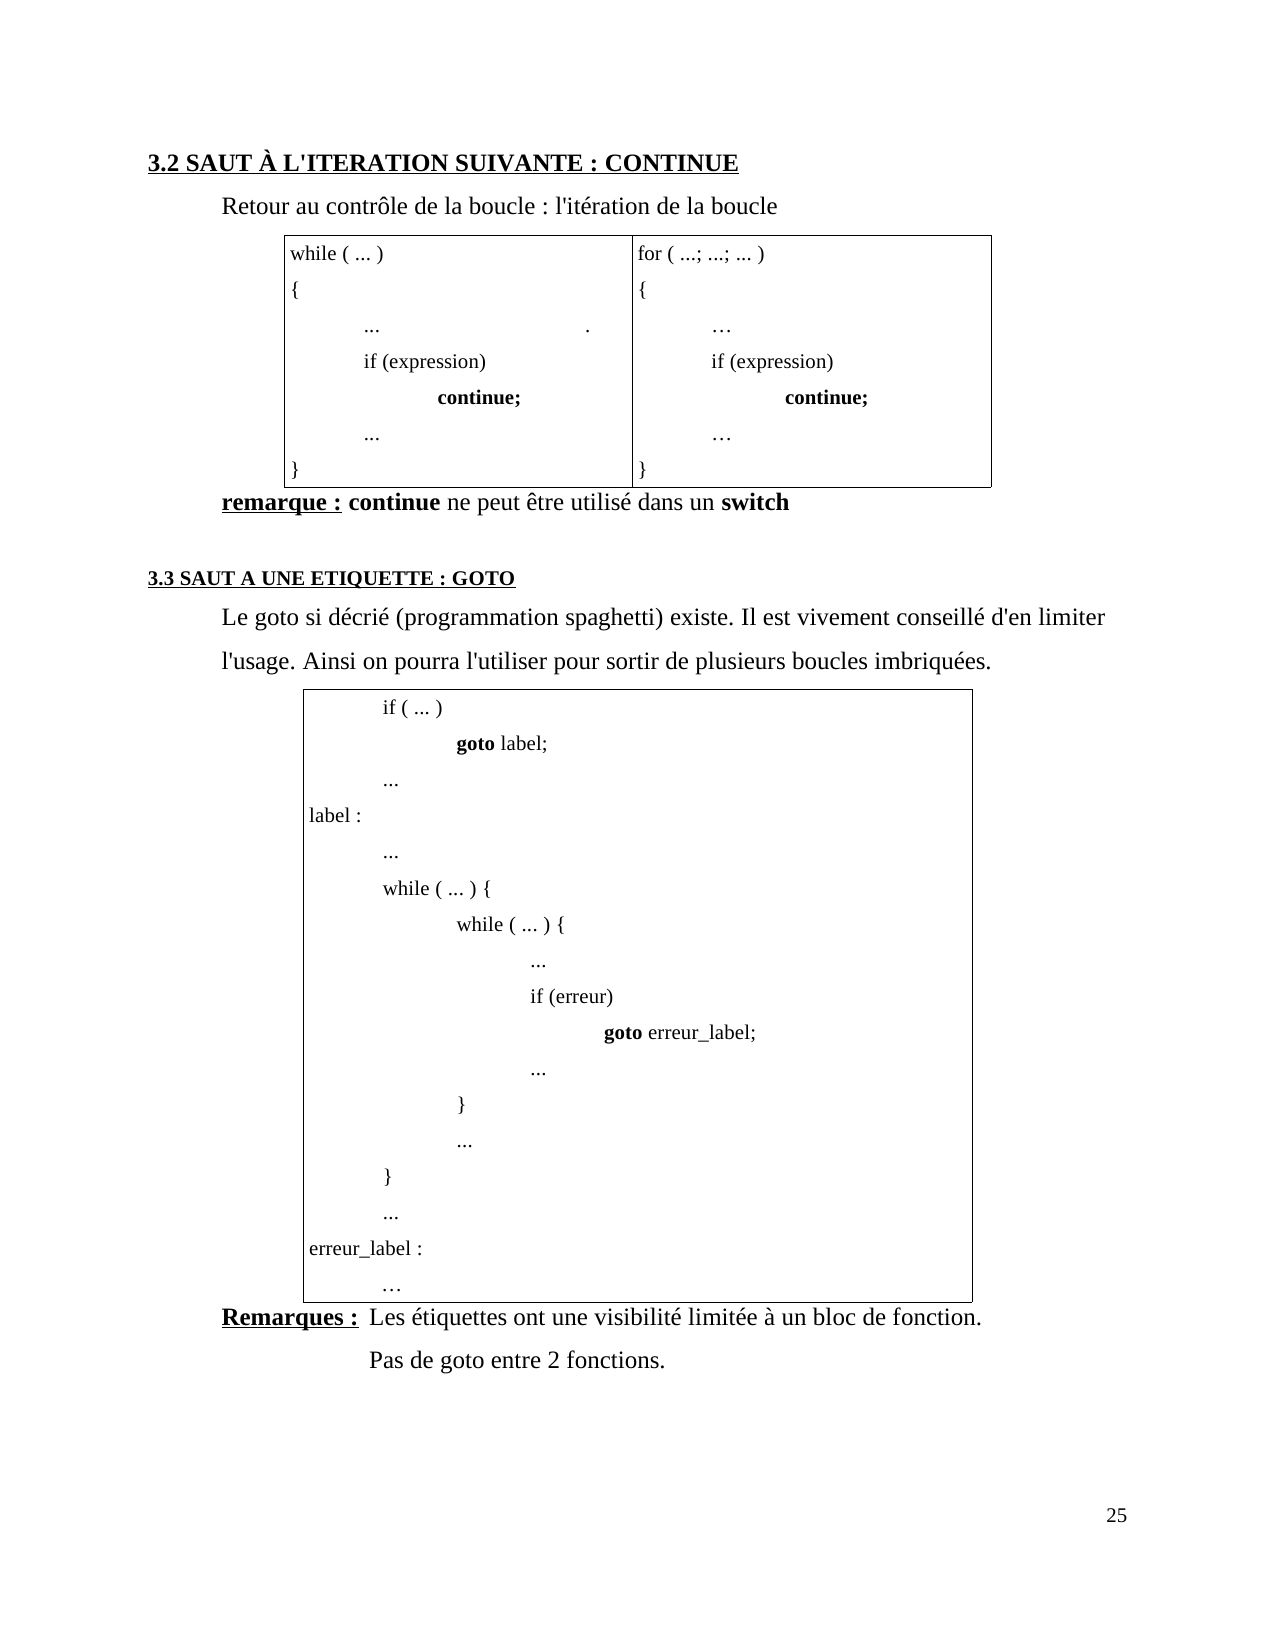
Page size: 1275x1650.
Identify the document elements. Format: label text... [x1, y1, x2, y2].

text remarque : continue ne peut être utilisé dans un switch [148, 487, 1127, 516]
text 3.2 saut à l'iteration suivante : continue [148, 148, 1127, 177]
table_header while ( ... ) { ... . if (expression) continue; ... } [285, 236, 632, 487]
text Le goto si décrié (programmation spaghetti) existe. Il est vivement conseillé d'en limiter l'usage. Ainsi on pourra l'utiliser pour sortir de plusieurs boucles imbriquées. [221, 602, 1127, 675]
table_header for ( ...; ...; ... ) { … if (expression) continue; … } [633, 236, 991, 487]
text Retour au contrôle de la boucle : l'itération de la boucle [221, 191, 1127, 220]
text Remarques : Les étiquettes ont une visibilité limitée à un bloc de fonction. [148, 1302, 1127, 1331]
text 3.3 saut a une etiquette : goto [148, 566, 1127, 590]
table_header if ( ... ) goto label; ... label : ... while ( ... ) { while ( ... ) { ... if (erreur) goto erreur_label; ... } ... } ... erreur_label : … [304, 690, 972, 1302]
text Pas de goto entre 2 fonctions. [148, 1345, 1127, 1374]
